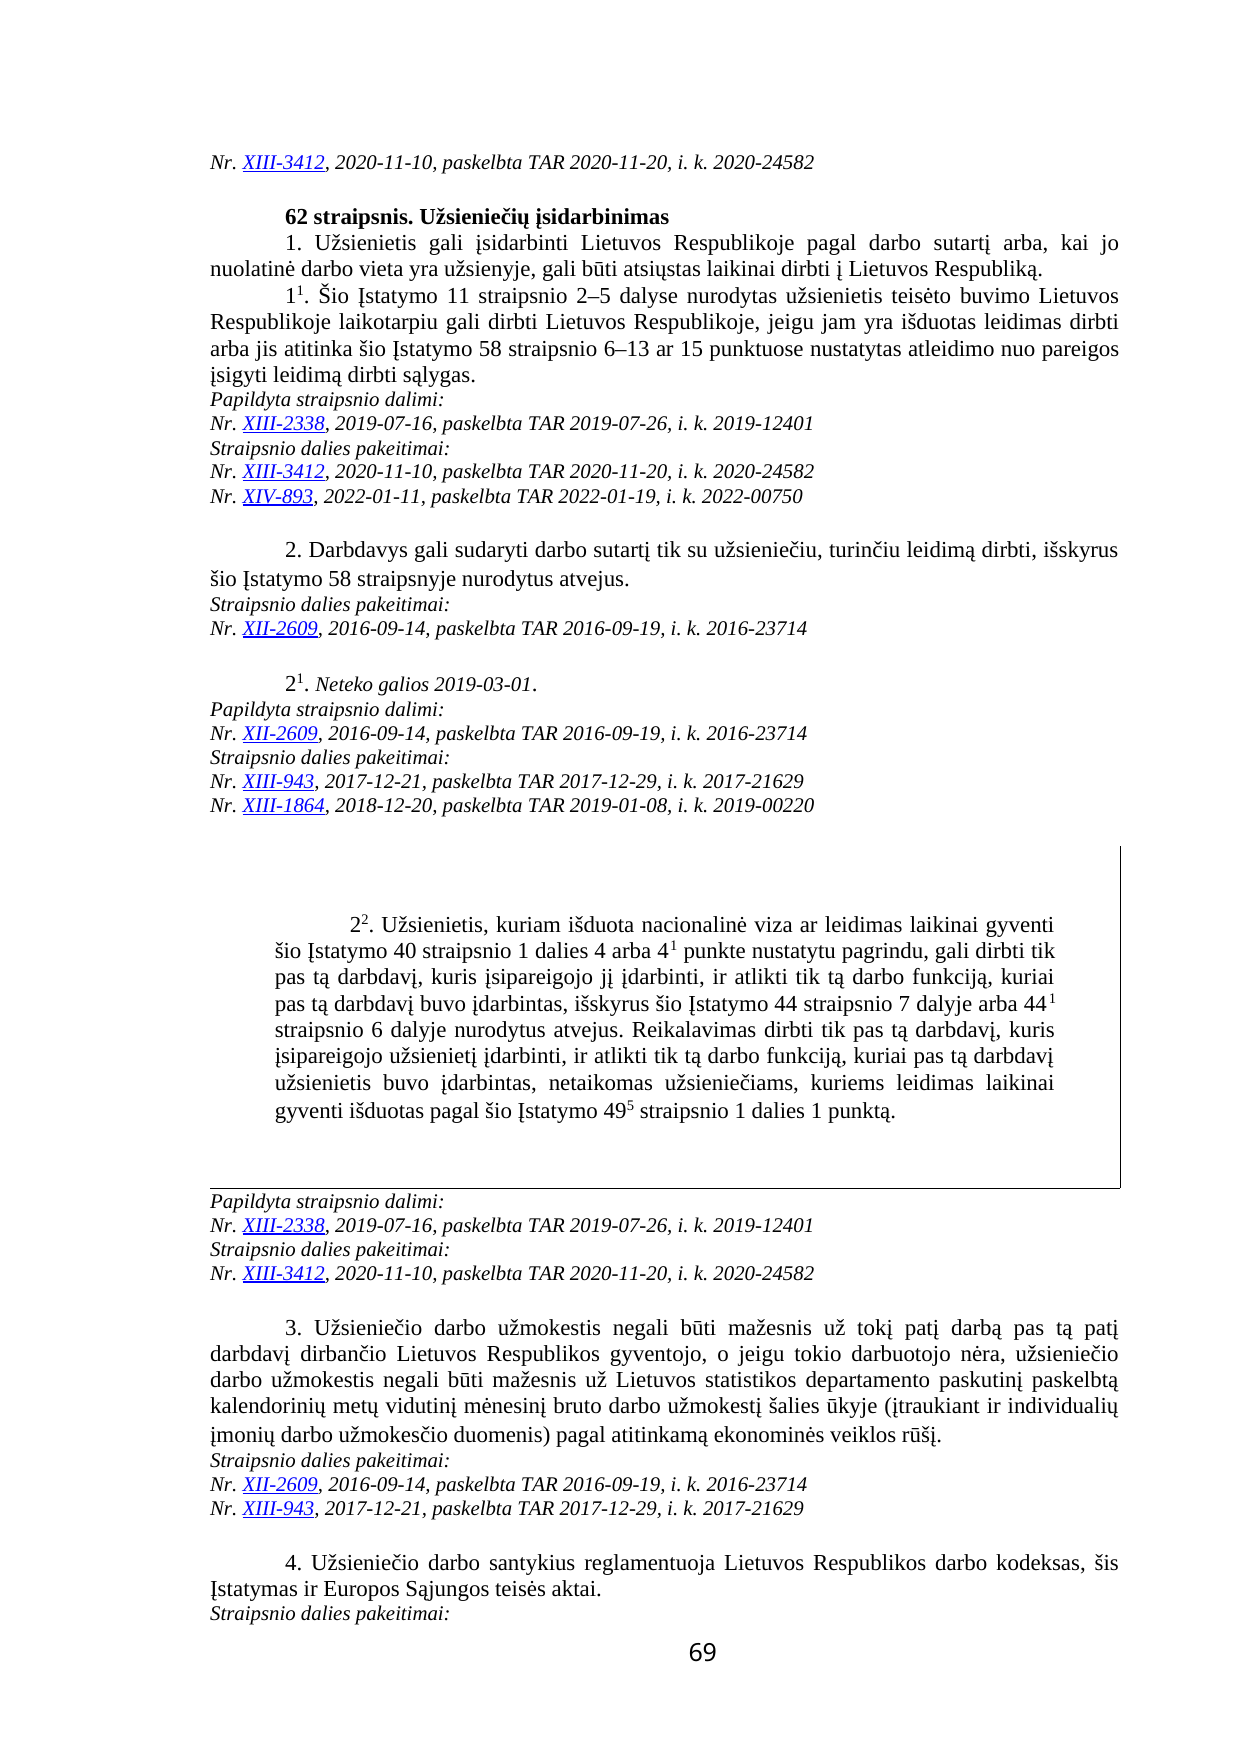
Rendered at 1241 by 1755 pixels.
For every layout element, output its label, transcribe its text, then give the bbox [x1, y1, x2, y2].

text Straipsnio dalies pakeitimai: [210, 1601, 1120, 1625]
text Nr. XIII-943, 2017-12-21, paskelbta TAR 2017-12-29, i. k. 2017-21629 [210, 1496, 1120, 1520]
text 11. Šio Įstatymo 11 straipsnio 2–5 dalyse nurodytas užsienietis teisėto buvimo Lietuvos Respublikoje laikotarpiu gali dirbti Lietuvos Respublikoje, jeigu jam yra išduotas leidimas dirbti arba jis atitinka šio Įstatymo 58 straipsnio 6–13 ar 15 punktuose nustatytas atleidimo nuo pareigos įsigyti leidimą dirbti sąlygas. [210, 282, 1120, 387]
text Nr. XIV-893, 2022-01-11, paskelbta TAR 2022-01-19, i. k. 2022-00750 [210, 483, 1120, 508]
text Nr. XIII-1864, 2018-12-20, paskelbta TAR 2019-01-08, i. k. 2019-00220 [210, 793, 1120, 817]
text Nr. XII-2609, 2016-09-14, paskelbta TAR 2016-09-19, i. k. 2016-23714 [210, 616, 1120, 639]
text Straipsnio dalies pakeitimai: [210, 745, 1120, 769]
text Nr. XIII-3412, 2020-11-10, paskelbta TAR 2020-11-20, i. k. 2020-24582 [210, 150, 1120, 174]
text Nr. XIII-3412, 2020-11-10, paskelbta TAR 2020-11-20, i. k. 2020-24582 [210, 1261, 1120, 1285]
text 4. Užsieniečio darbo santykius reglamentuoja Lietuvos Respublikos darbo kodeksas, šis Įstatymas ir Europos Sąjungos teisės aktai. [210, 1549, 1120, 1601]
text Straipsnio dalies pakeitimai: [210, 591, 1120, 616]
text Nr. XII-2609, 2016-09-14, paskelbta TAR 2016-09-19, i. k. 2016-23714 [210, 1472, 1120, 1496]
text Nr. XIII-2338, 2019-07-16, paskelbta TAR 2019-07-26, i. k. 2019-12401 [210, 1213, 1120, 1237]
text Papildyta straipsnio dalimi: [210, 387, 1120, 411]
text Straipsnio dalies pakeitimai: [210, 435, 1120, 459]
text Straipsnio dalies pakeitimai: [210, 1448, 1120, 1472]
text Nr. XIII-943, 2017-12-21, paskelbta TAR 2017-12-29, i. k. 2017-21629 [210, 769, 1120, 793]
text 22. Užsienietis, kuriam išduota nacionalinė viza ar leidimas laikinai gyventi šio Įstatymo 40 straipsnio 1 dalies 4 arba 41 punkte nustatytu pagrindu, gali dirbti tik pas tą darbdavį, kuris įsipareigojo jį įdarbinti, ir atlikti tik tą darbo funkciją, kuriai pas tą darbdavį buvo įdarbintas, išskyrus šio Įstatymo 44 straipsnio 7 dalyje arba 441 straipsnio 6 dalyje nurodytus atvejus. Reikalavimas dirbti tik pas tą darbdavį, kuris įsipareigojo užsienietį įdarbinti, ir atlikti tik tą darbo funkciją, kuriai pas tą darbdavį užsienietis buvo įdarbintas, netaikomas užsieniečiams, kuriems leidimas laikinai gyventi išduotas pagal šio Įstatymo 495 straipsnio 1 dalies 1 punktą. [210, 846, 1120, 1188]
text 1. Užsienietis gali įsidarbinti Lietuvos Respublikoje pagal darbo sutartį arba, kai jo nuolatinė darbo vieta yra užsienyje, gali būti atsiųstas laikinai dirbti į Lietuvos Respubliką. [210, 229, 1120, 282]
text Straipsnio dalies pakeitimai: [210, 1237, 1120, 1261]
text 2. Darbdavys gali sudaryti darbo sutartį tik su užsieniečiu, turinčiu leidimą dirbti, išskyrus šio Įstatymo 58 straipsnyje nurodytus atvejus. [210, 536, 1120, 591]
text Nr. XIII-2338, 2019-07-16, paskelbta TAR 2019-07-26, i. k. 2019-12401 [210, 411, 1120, 435]
text 21. Neteko galios 2019-03-01. [210, 668, 1120, 697]
text Nr. XII-2609, 2016-09-14, paskelbta TAR 2016-09-19, i. k. 2016-23714 [210, 721, 1120, 745]
subtitle 62 straipsnis. Užsieniečių įsidarbinimas [210, 203, 1120, 229]
text Papildyta straipsnio dalimi: [210, 697, 1120, 721]
text Nr. XIII-3412, 2020-11-10, paskelbta TAR 2020-11-20, i. k. 2020-24582 [210, 459, 1120, 483]
text 3. Užsieniečio darbo užmokestis negali būti mažesnis už tokį patį darbą pas tą patį darbdavį dirbančio Lietuvos Respublikos gyventojo, o jeigu tokio darbuotojo nėra, užsieniečio darbo užmokestis negali būti mažesnis už Lietuvos statistikos departamento paskutinį paskelbtą kalendorinių metų vidutinį mėnesinį bruto darbo užmokestį šalies ūkyje (įtraukiant ir individualių įmonių darbo užmokesčio duomenis) pagal atitinkamą ekonominės veiklos rūšį. [210, 1313, 1120, 1448]
text Papildyta straipsnio dalimi: [210, 1188, 1120, 1213]
